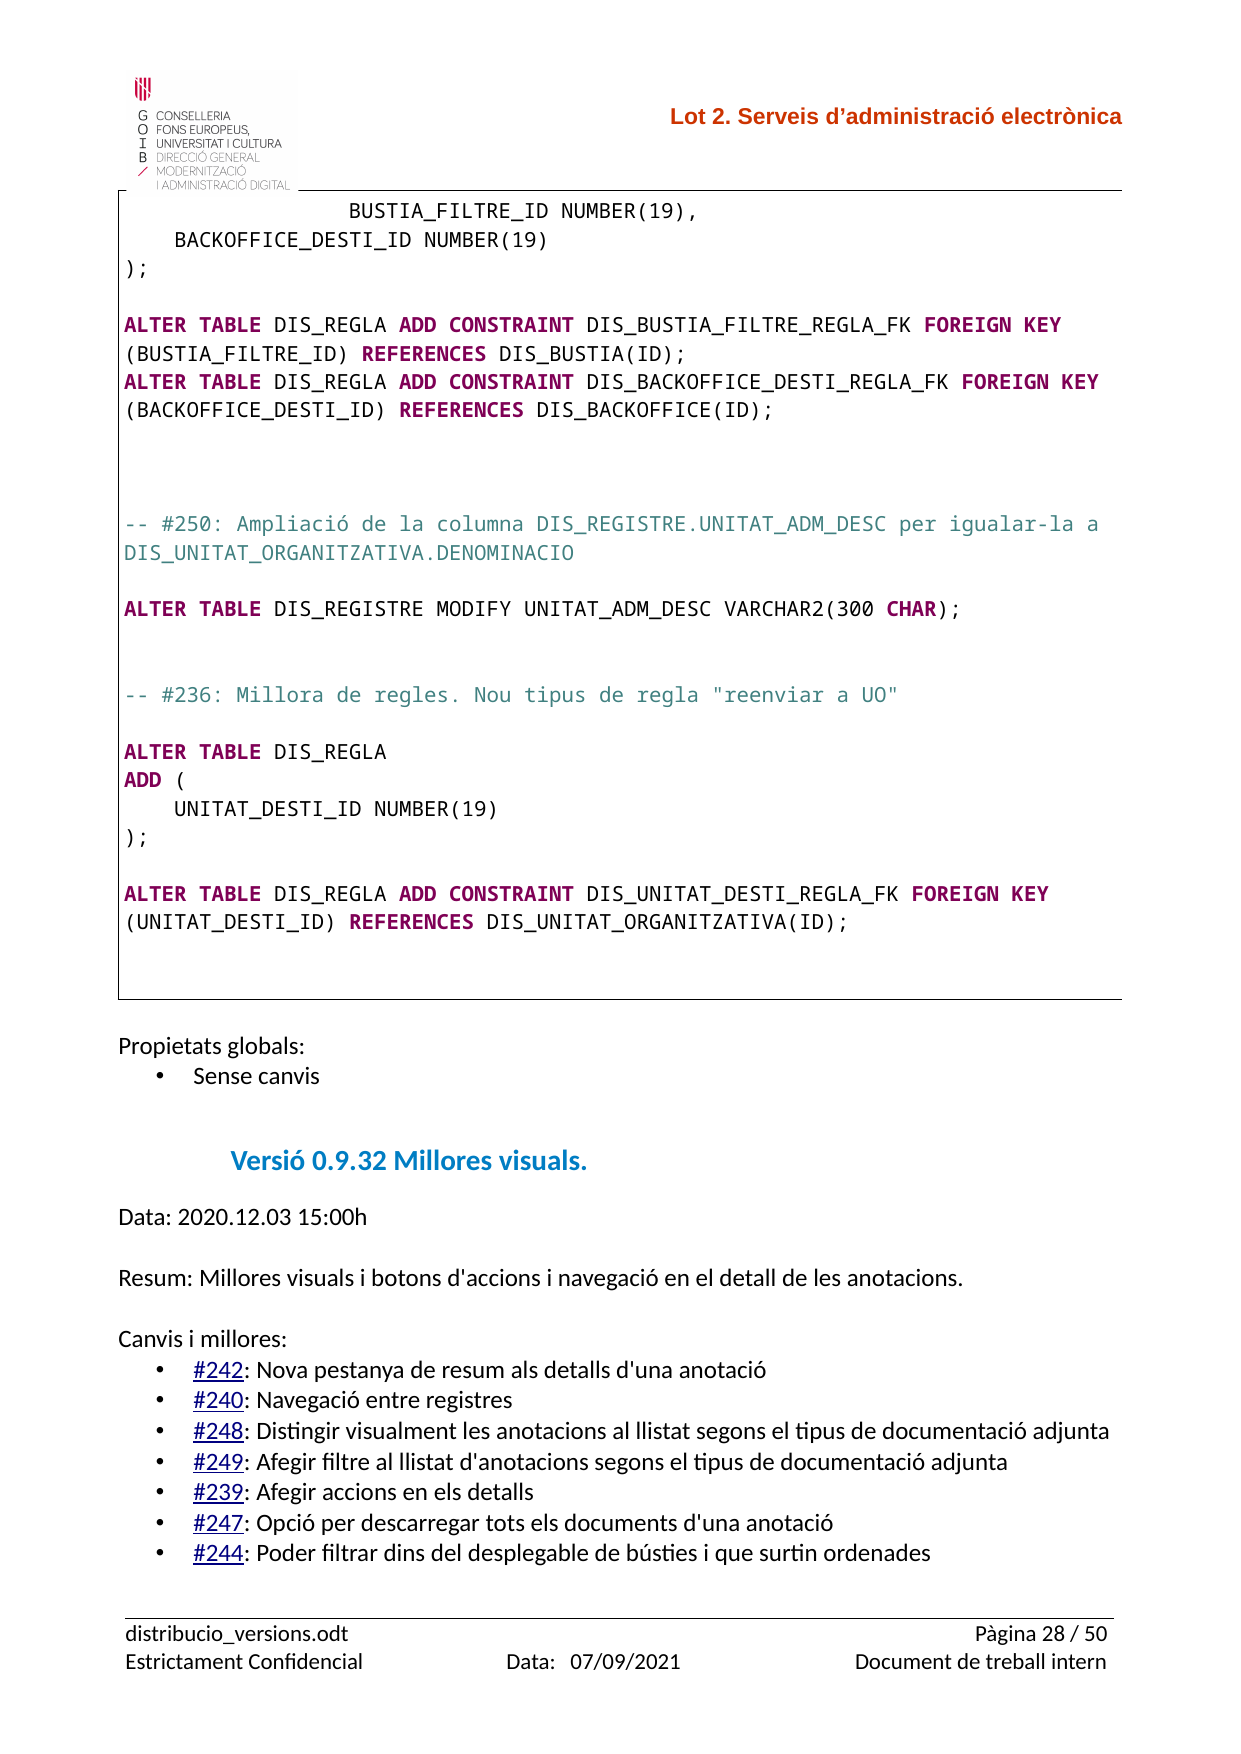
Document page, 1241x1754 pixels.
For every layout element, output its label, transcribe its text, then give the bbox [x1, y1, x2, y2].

text Data: 2020.12.03 15:00h [118, 1201, 1122, 1232]
list #249: Afegir filtre al llistat d'anotacions segons el tipus de documentació adjunta [156, 1446, 1122, 1476]
text Canvis i millores: [118, 1323, 1122, 1354]
list #244: Poder filtrar dins del desplegable de bústies i que surtin ordenades [156, 1537, 1122, 1568]
list #239: Afegir accions en els detalls [156, 1476, 1122, 1507]
list #240: Navegació entre registres [156, 1384, 1122, 1415]
list #247: Opció per descarregar tots els documents d'una anotació [156, 1507, 1122, 1537]
picture [126, 70, 299, 197]
text Propietats globals: [118, 1030, 1122, 1061]
table_header BUSTIA_FILTRE_ID NUMBER(19), BACKOFFICE_DESTI_ID NUMBER(19) ); ALTER TABLE DIS_REGLA ADD CONSTRAINT DIS_BUSTIA_FILTRE_REGLA_FK FOREIGN KEY (BUSTIA_FILTRE_ID) REFERENCES DIS_BUSTIA(ID); ALTER TABLE DIS_REGLA ADD CONSTRAINT DIS_BACKOFFICE_DESTI_REGLA_FK FOREIGN KEY (BACKOFFICE_DESTI_ID) REFERENCES DIS_BACKOFFICE(ID); -- #250: Ampliació de la columna DIS_REGISTRE.UNITAT_ADM_DESC per igualar-la a DIS_UNITAT_ORGANITZATIVA.DENOMINACIO ALTER TABLE DIS_REGISTRE MODIFY UNITAT_ADM_DESC VARCHAR2(300 CHAR); -- #236: Millora de regles. Nou tipus de regla "reenviar a UO" ALTER TABLE DIS_REGLA ADD ( UNITAT_DESTI_ID NUMBER(19) ); ALTER TABLE DIS_REGLA ADD CONSTRAINT DIS_UNITAT_DESTI_REGLA_FK FOREIGN KEY (UNITAT_DESTI_ID) REFERENCES DIS_UNITAT_ORGANITZATIVA(ID); [119, 191, 1122, 998]
list Sense canvis [156, 1061, 1122, 1091]
text Resum: Millores visuals i botons d'accions i navegació en el detall de les anotacions. [118, 1262, 1122, 1293]
list #242: Nova pestanya de resum als detalls d'una anotació [156, 1354, 1122, 1384]
subtitle Versió 0.9.32 Millores visuals. [153, 1142, 1122, 1178]
list #248: Distingir visualment les anotacions al llistat segons el tipus de documentació adjunta [156, 1415, 1122, 1446]
